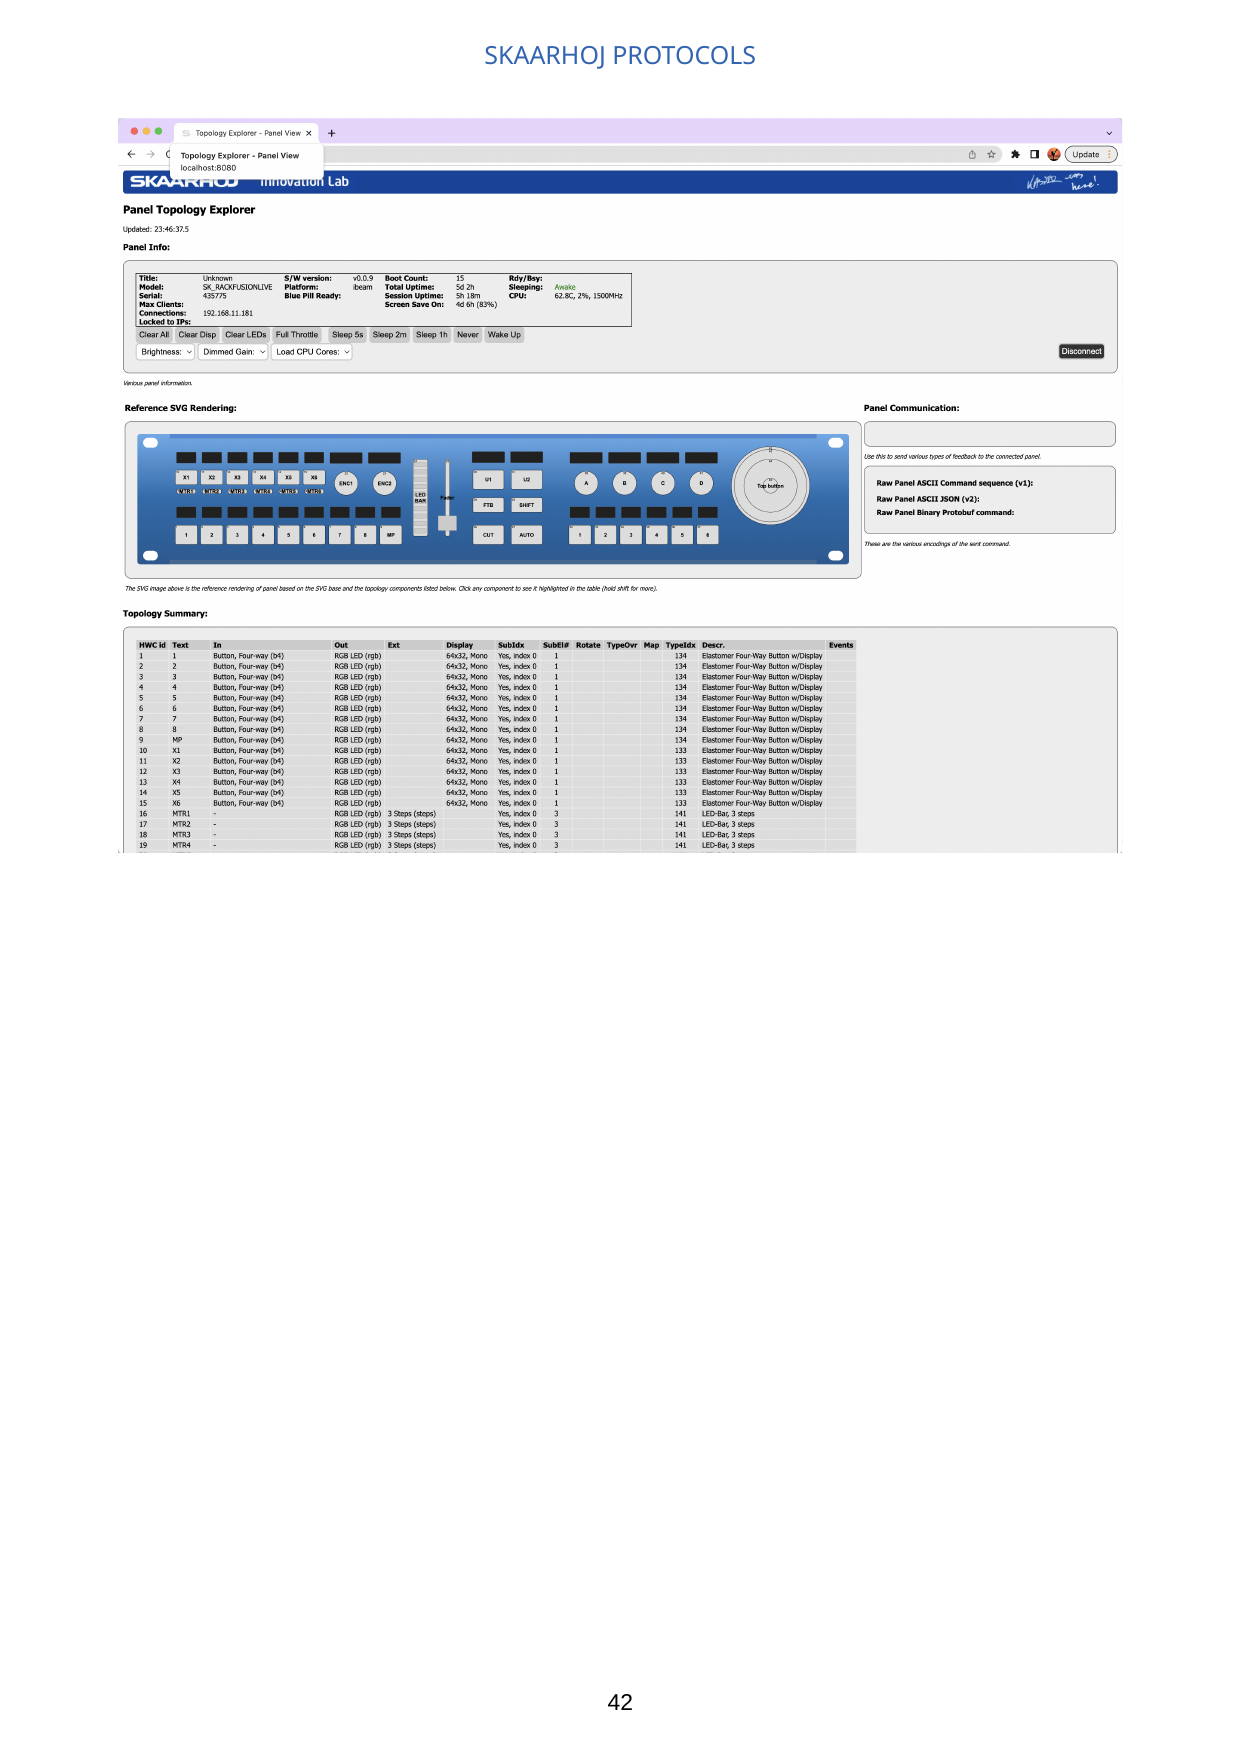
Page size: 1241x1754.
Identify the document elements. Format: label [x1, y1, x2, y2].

picture [118, 118, 1123, 853]
